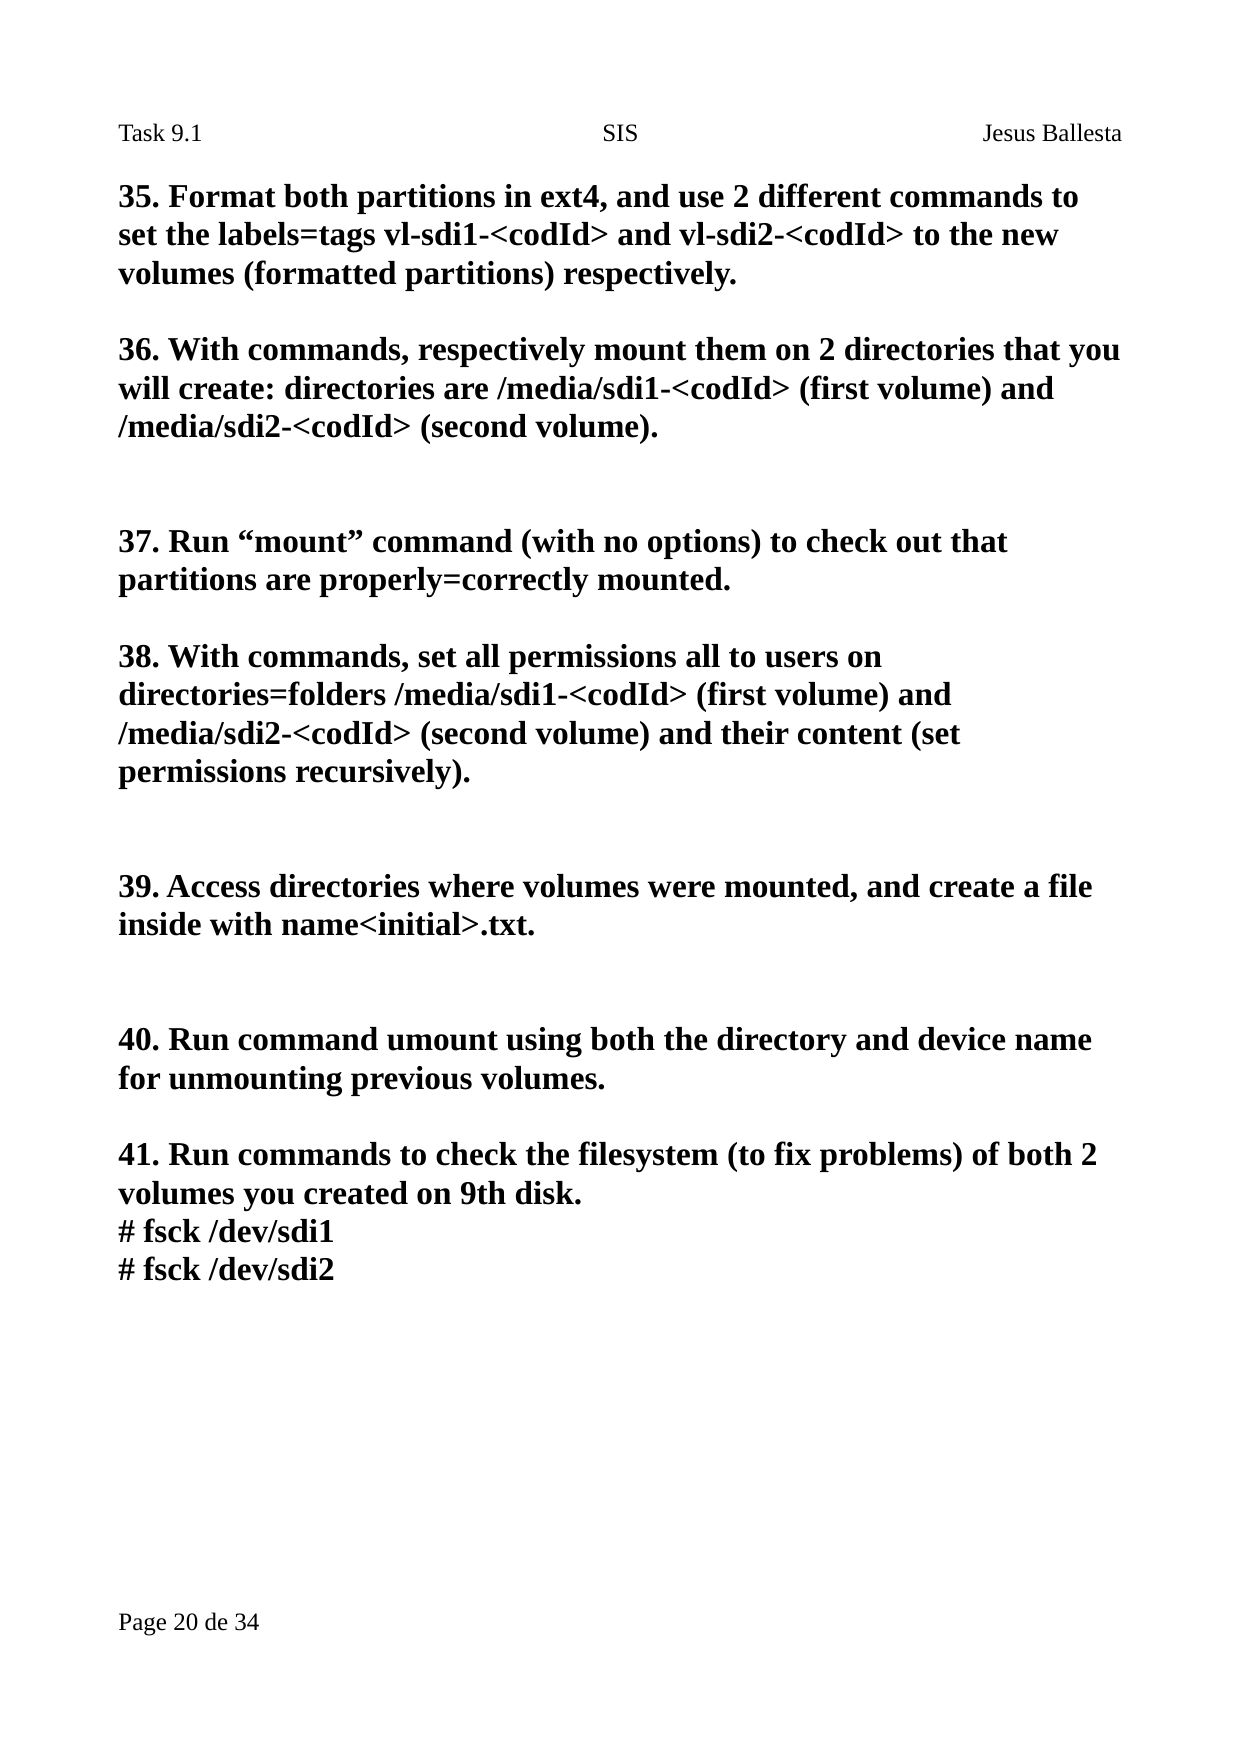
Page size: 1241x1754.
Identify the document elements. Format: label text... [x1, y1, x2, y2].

text # fsck /dev/sdi2 [118, 1250, 1122, 1288]
text 36. With commands, respectively mount them on 2 directories that you will create: directories are /media/sdi1-<codId> (first volume) and /media/sdi2-<codId> (second volume). [118, 330, 1122, 445]
text 37. Run “mount” command (with no options) to check out that partitions are properly=correctly mounted. [118, 521, 1122, 598]
text # fsck /dev/sdi1 [118, 1211, 1122, 1250]
text 38. With commands, set all permissions all to users on directories=folders /media/sdi1-<codId> (first volume) and /media/sdi2-<codId> (second volume) and their content (set permissions recursively). [118, 636, 1122, 790]
text 35. Format both partitions in ext4, and use 2 different commands to set the labels=tags vl-sdi1-<codId> and vl-sdi2-<codId> to the new volumes (formatted partitions) respectively. [118, 176, 1122, 291]
text 39. Access directories where volumes were mounted, and create a file inside with name<initial>.txt. [118, 866, 1122, 943]
text 40. Run command umount using both the directory and device name for unmounting previous volumes. [118, 1020, 1122, 1096]
text 41. Run commands to check the filesystem (to fix problems) of both 2 volumes you created on 9th disk. [118, 1135, 1122, 1211]
